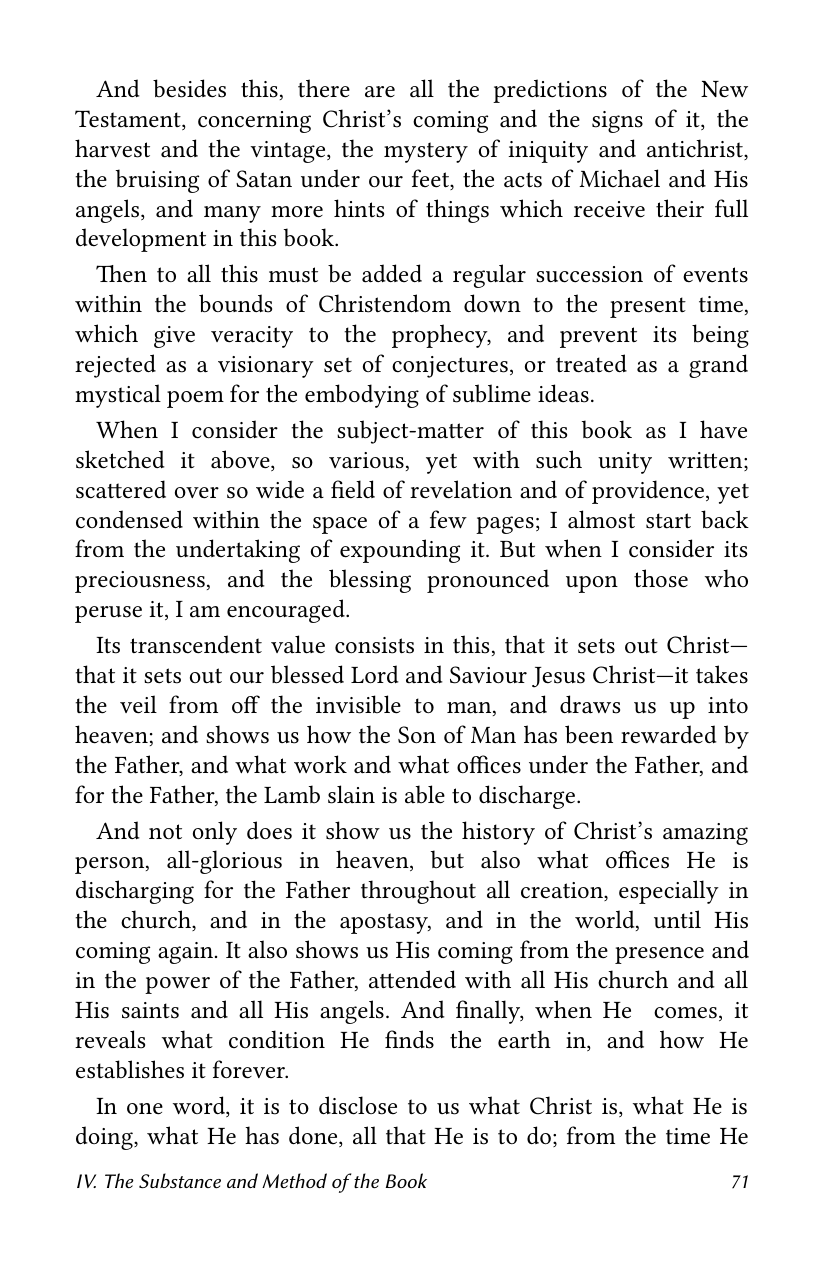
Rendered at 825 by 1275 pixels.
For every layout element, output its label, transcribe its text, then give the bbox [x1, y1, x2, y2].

text Then to all this must be added a regular succession of events within the bounds of Christendom down to the present time, which give veracity to the prophecy, and prevent its being rejected as a visionary set of conjectures, or treated as a grand mystical poem for the embodying of sublime ideas. [75, 260, 750, 408]
text In one word, it is to disclose to us what Christ is, what He is doing, what He has done, all that He is to do; from the time He [75, 1092, 750, 1150]
text And not only does it show us the history of Christ’s amazing person, all-glorious in heaven, but also what offices He is discharging for the Father throughout all creation, especially in the church, and in the apostasy, and in the world, until His coming again. It also shows us His coming from the presence and in the power of the Father, attended with all His church and all His saints and all His angels. And finally, when He comes, it reveals what condition He finds the earth in, and how He establishes it forever. [75, 817, 750, 1084]
text Its transcendent value consists in this, that it sets out Christ—that it sets out our blessed Lord and Saviour Jesus Christ—it takes the veil from off the invisible to man, and draws us up into heaven; and shows us how the Son of Man has been rewarded by the Father, and what work and what offices under the Father, and for the Father, the Lamb slain is able to discharge. [75, 631, 750, 809]
text And besides this, there are all the predictions of the New Testament, concerning Christ’s coming and the signs of it, the harvest and the vintage, the mystery of iniquity and antichrist, the bruising of Satan under our feet, the acts of Michael and His angels, and many more hints of things which receive their full development in this book. [75, 75, 750, 253]
text When I consider the subject-matter of this book as I have sketched it above, so various, yet with such unity written; scattered over so wide a field of revelation and of providence, yet condensed within the space of a few pages; I almost start back from the undertaking of expounding it. But when I consider its preciousness, and the blessing pronounced upon those who peruse it, I am encouraged. [75, 416, 750, 624]
